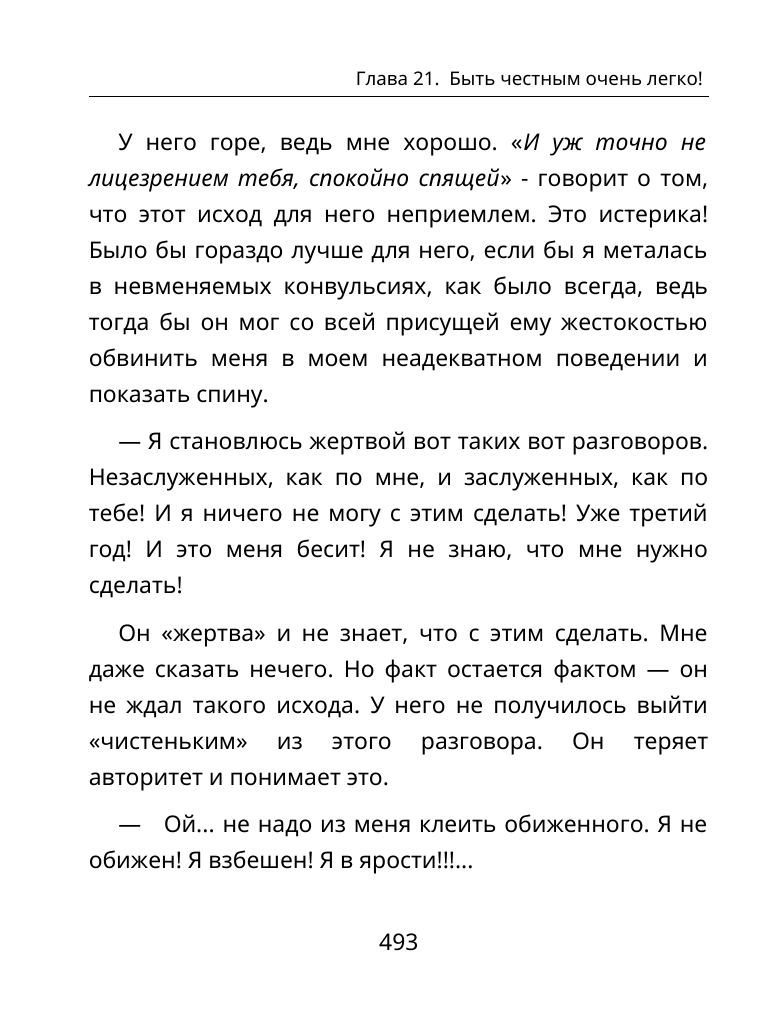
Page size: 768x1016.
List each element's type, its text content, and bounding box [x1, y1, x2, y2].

list Ой... не надо из меня клеить обиженного. Я не обижен! Я взбешен! Я в ярости!!!... [88, 808, 709, 875]
text У него горе, ведь мне хорошо. «И уж точно не лицезрением тебя, спокойно спящей» - говорит о том, что этот исход для него неприемлем. Это истерика! Было бы гораздо лучше для него, если бы я металась в невменяемых конвульсиях, как было всегда, ведь тогда бы он мог со всей присущей ему жестокостью обвинить меня в моем неадекватном поведении и показать спину. [88, 126, 709, 409]
text Он «жертва» и не знает, что с этим сделать. Мне даже сказать нечего. Но факт остается фактом — он не ждал такого исхода. У него не получилось выйти «чистеньким» из этого разговора. Он теряет авторитет и понимает это. [88, 617, 709, 792]
text — Я становлюсь жертвой вот таких вот разговоров. Незаслуженных, как по мне, и заслуженных, как по тебе! И я ничего не могу с этим сделать! Уже третий год! И это меня бесит! Я не знаю, что мне нужно сделать! [88, 425, 709, 600]
